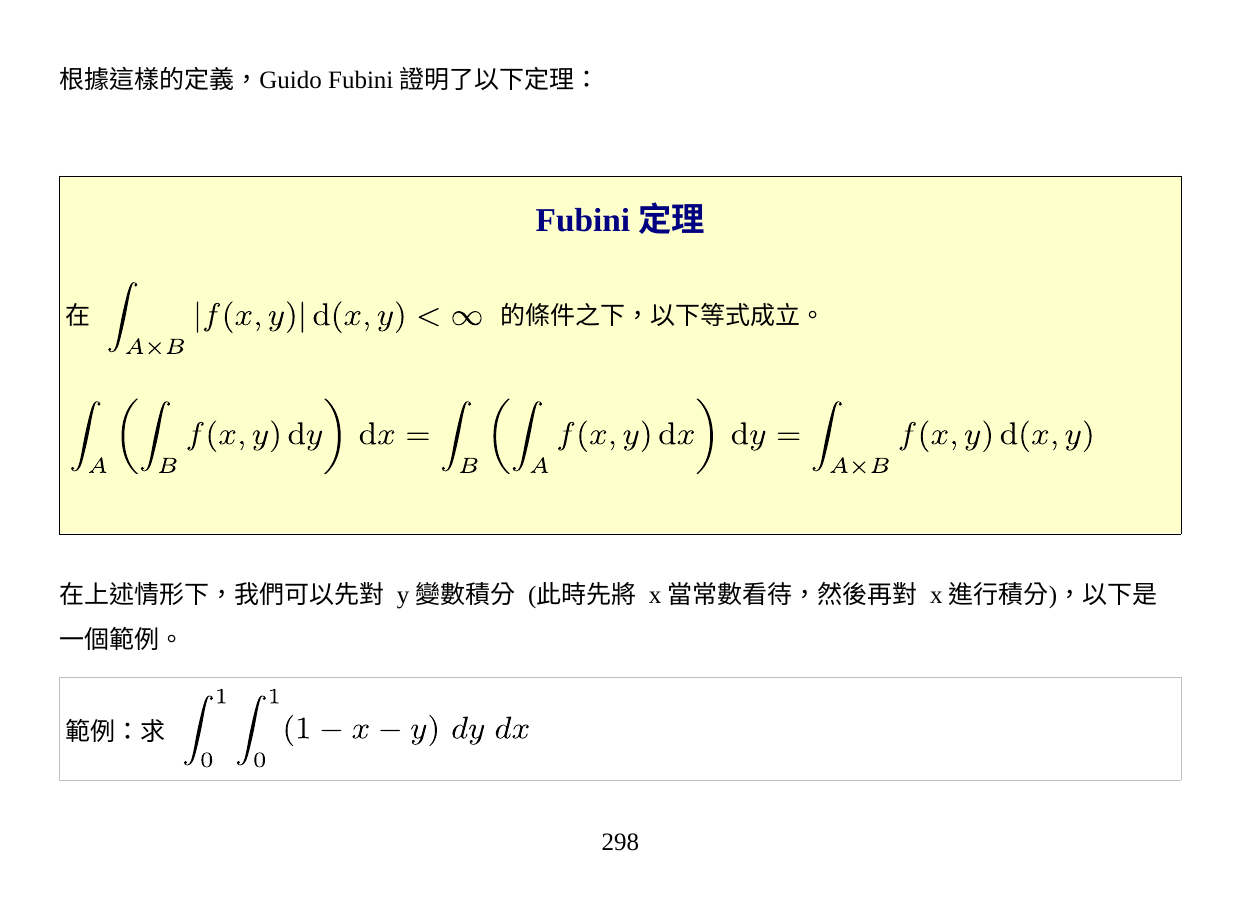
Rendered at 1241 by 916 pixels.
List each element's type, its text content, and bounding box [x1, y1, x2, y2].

table_cell 在 的條件之下，以下等式成立。 [60, 259, 1181, 533]
text 在上述情形下，我們可以先對 y 變數積分 (此時先將 x 當常數看待，然後再對 x 進行積分)，以下是一個範例。 [59, 574, 1181, 656]
text 根據這樣的定義，Guido Fubini 證明了以下定理： [59, 59, 1181, 95]
table_header Fubini 定理 [60, 177, 1181, 259]
table_header 範例：求 [60, 678, 1181, 779]
